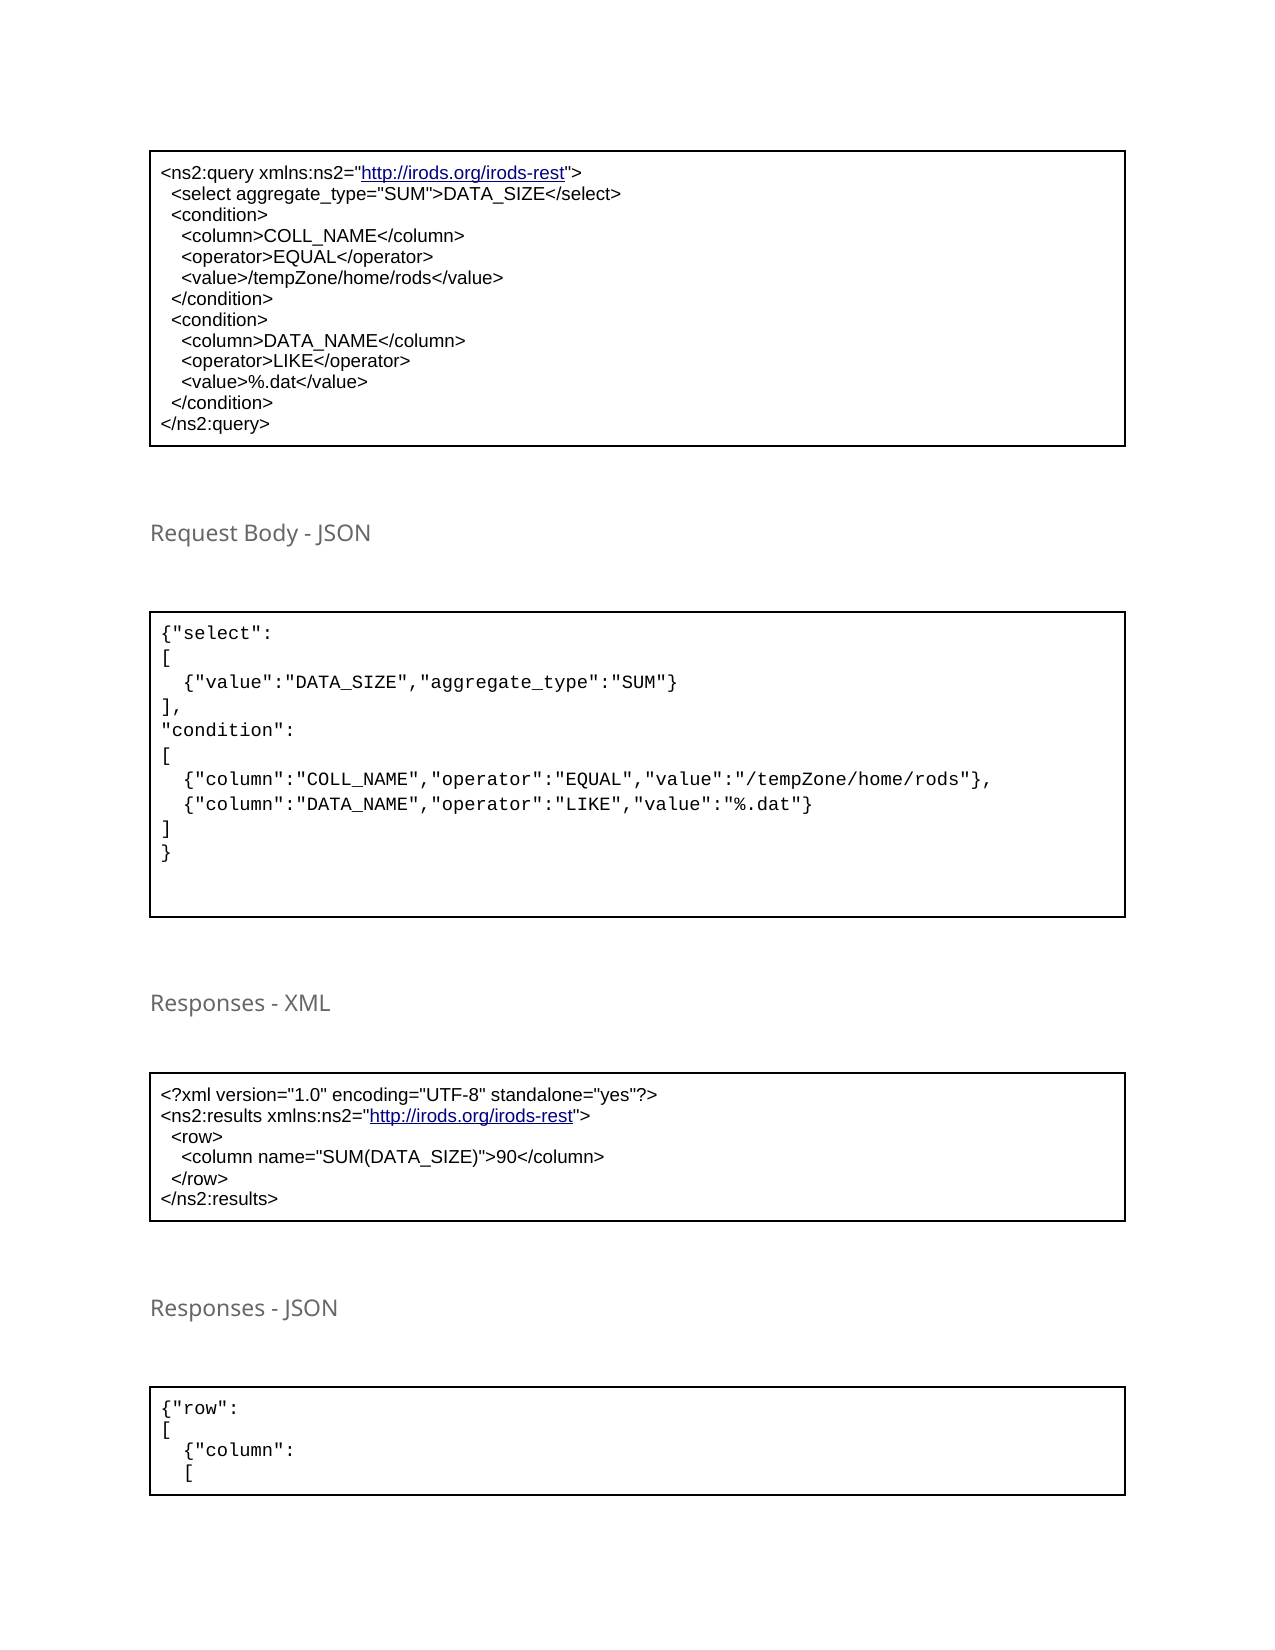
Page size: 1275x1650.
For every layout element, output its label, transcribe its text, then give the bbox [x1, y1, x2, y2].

table_header <ns2:query xmlns:ns2="http://irods.org/irods-rest"> <select aggregate_type="SUM">DATA_SIZE</select> <condition> <column>COLL_NAME</column> <operator>EQUAL</operator> <value>/tempZone/home/rods</value> </condition> <condition> <column>DATA_NAME</column> <operator>LIKE</operator> <value>%.dat</value> </condition> </ns2:query> [151, 152, 1124, 445]
table_header <?xml version="1.0" encoding="UTF-8" standalone="yes"?> <ns2:results xmlns:ns2="http://irods.org/irods-rest"> <row> <column name="SUM(DATA_SIZE)">90</column> </row> </ns2:results> [151, 1074, 1124, 1220]
subtitle Responses - JSON [150, 1292, 1125, 1323]
table_header {"select": [ {"value":"DATA_SIZE","aggregate_type":"SUM"} ], "condition": [ {"column":"COLL_NAME","operator":"EQUAL","value":"/tempZone/home/rods"}, {"column":"DATA_NAME","operator":"LIKE","value":"%.dat"} ] } [151, 613, 1124, 916]
subtitle Responses - XML [150, 987, 1125, 1018]
subtitle Request Body - JSON [150, 516, 1125, 548]
table_header {"row": [ {"column": [ [151, 1388, 1124, 1494]
